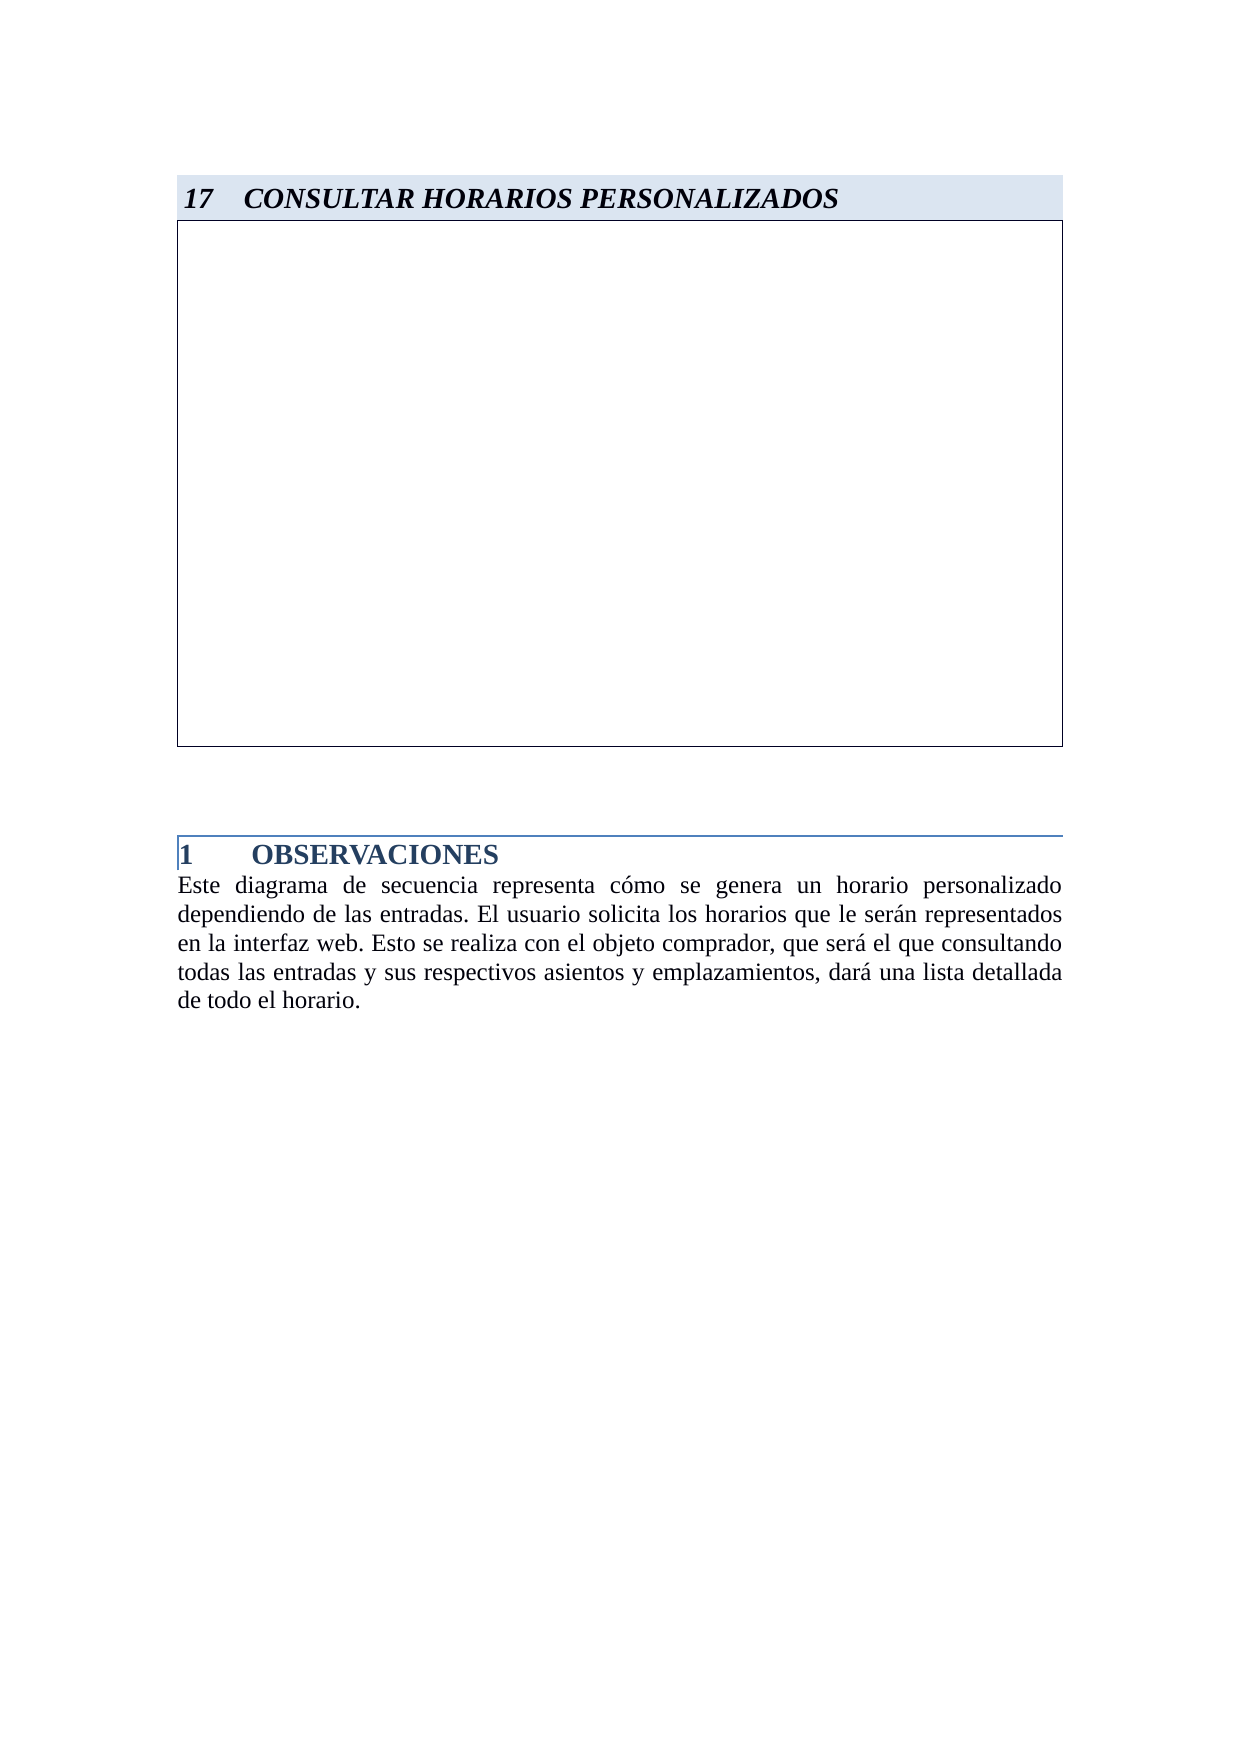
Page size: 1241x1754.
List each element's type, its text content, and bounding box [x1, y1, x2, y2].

text Este diagrama de secuencia representa cómo se genera un horario personalizado dependiendo de las entradas. El usuario solicita los horarios que le serán representados en la interfaz web. Esto se realiza con el objeto comprador, que será el que consultando todas las entradas y sus respectivos asientos y emplazamientos, dará una lista detallada de todo el horario. [177, 870, 1063, 1014]
subtitle Consultar horarios personalizados [184, 181, 1057, 214]
subtitle Observaciones [179, 837, 1063, 870]
